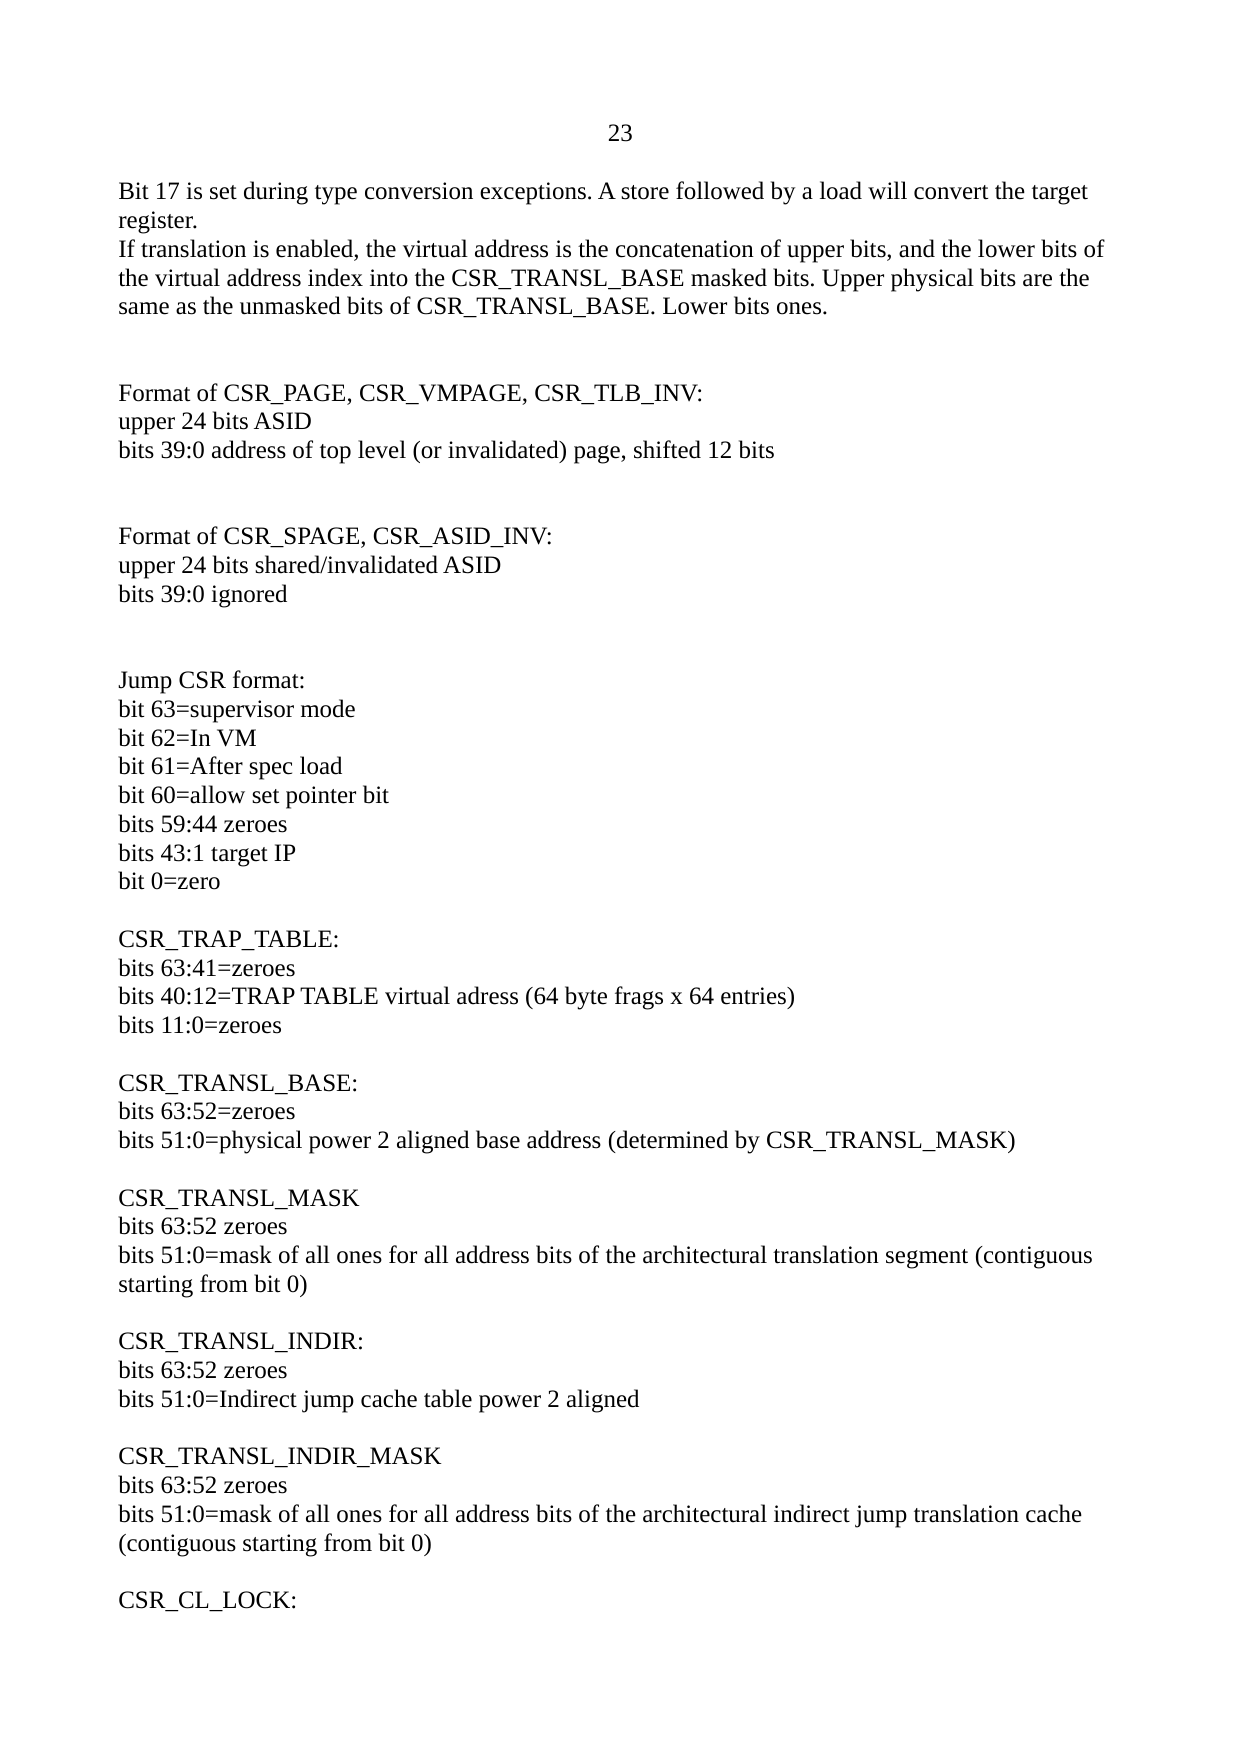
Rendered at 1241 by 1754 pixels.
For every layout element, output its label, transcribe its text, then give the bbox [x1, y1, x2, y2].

text bits 63:52 zeroes [118, 1470, 1122, 1499]
text bits 59:44 zeroes [118, 809, 1122, 838]
text bits 39:0 address of top level (or invalidated) page, shifted 12 bits [118, 435, 1122, 464]
text Format of CSR_SPAGE, CSR_ASID_INV: [118, 521, 1122, 550]
text Bit 17 is set during type conversion exceptions. A store followed by a load will convert the target register. [118, 176, 1122, 234]
text upper 24 bits ASID [118, 406, 1122, 435]
text upper 24 bits shared/invalidated ASID [118, 550, 1122, 579]
text bit 0=zero [118, 866, 1122, 895]
text bits 43:1 target IP [118, 838, 1122, 866]
text If translation is enabled, the virtual address is the concatenation of upper bits, and the lower bits of the virtual address index into the CSR_TRANSL_BASE masked bits. Upper physical bits are the same as the unmasked bits of CSR_TRANSL_BASE. Lower bits ones. [118, 234, 1122, 320]
text Format of CSR_PAGE, CSR_VMPAGE, CSR_TLB_INV: [118, 378, 1122, 406]
text bits 51:0=mask of all ones for all address bits of the architectural indirect jump translation cache (contiguous starting from bit 0) [118, 1499, 1122, 1556]
text bits 11:0=zeroes [118, 1010, 1122, 1039]
text CSR_TRANSL_BASE: [118, 1068, 1122, 1096]
text bits 39:0 ignored [118, 579, 1122, 608]
text CSR_CL_LOCK: [118, 1585, 1122, 1614]
text bits 40:12=TRAP TABLE virtual adress (64 byte frags x 64 entries) [118, 981, 1122, 1010]
text bits 51:0=Indirect jump cache table power 2 aligned [118, 1384, 1122, 1413]
text bit 62=In VM [118, 723, 1122, 751]
text CSR_TRANSL_INDIR: [118, 1326, 1122, 1355]
text bits 63:52=zeroes [118, 1096, 1122, 1125]
text bit 61=After spec load [118, 751, 1122, 780]
text bits 51:0=physical power 2 aligned base address (determined by CSR_TRANSL_MASK) [118, 1125, 1122, 1154]
text bit 63=supervisor mode [118, 694, 1122, 723]
text Jump CSR format: [118, 665, 1122, 694]
text bits 63:41=zeroes [118, 953, 1122, 981]
text CSR_TRAP_TABLE: [118, 924, 1122, 953]
text CSR_TRANSL_MASK [118, 1183, 1122, 1211]
text bits 51:0=mask of all ones for all address bits of the architectural translation segment (contiguous starting from bit 0) [118, 1240, 1122, 1298]
text CSR_TRANSL_INDIR_MASK [118, 1441, 1122, 1470]
text bit 60=allow set pointer bit [118, 780, 1122, 809]
text bits 63:52 zeroes [118, 1355, 1122, 1384]
text bits 63:52 zeroes [118, 1211, 1122, 1240]
